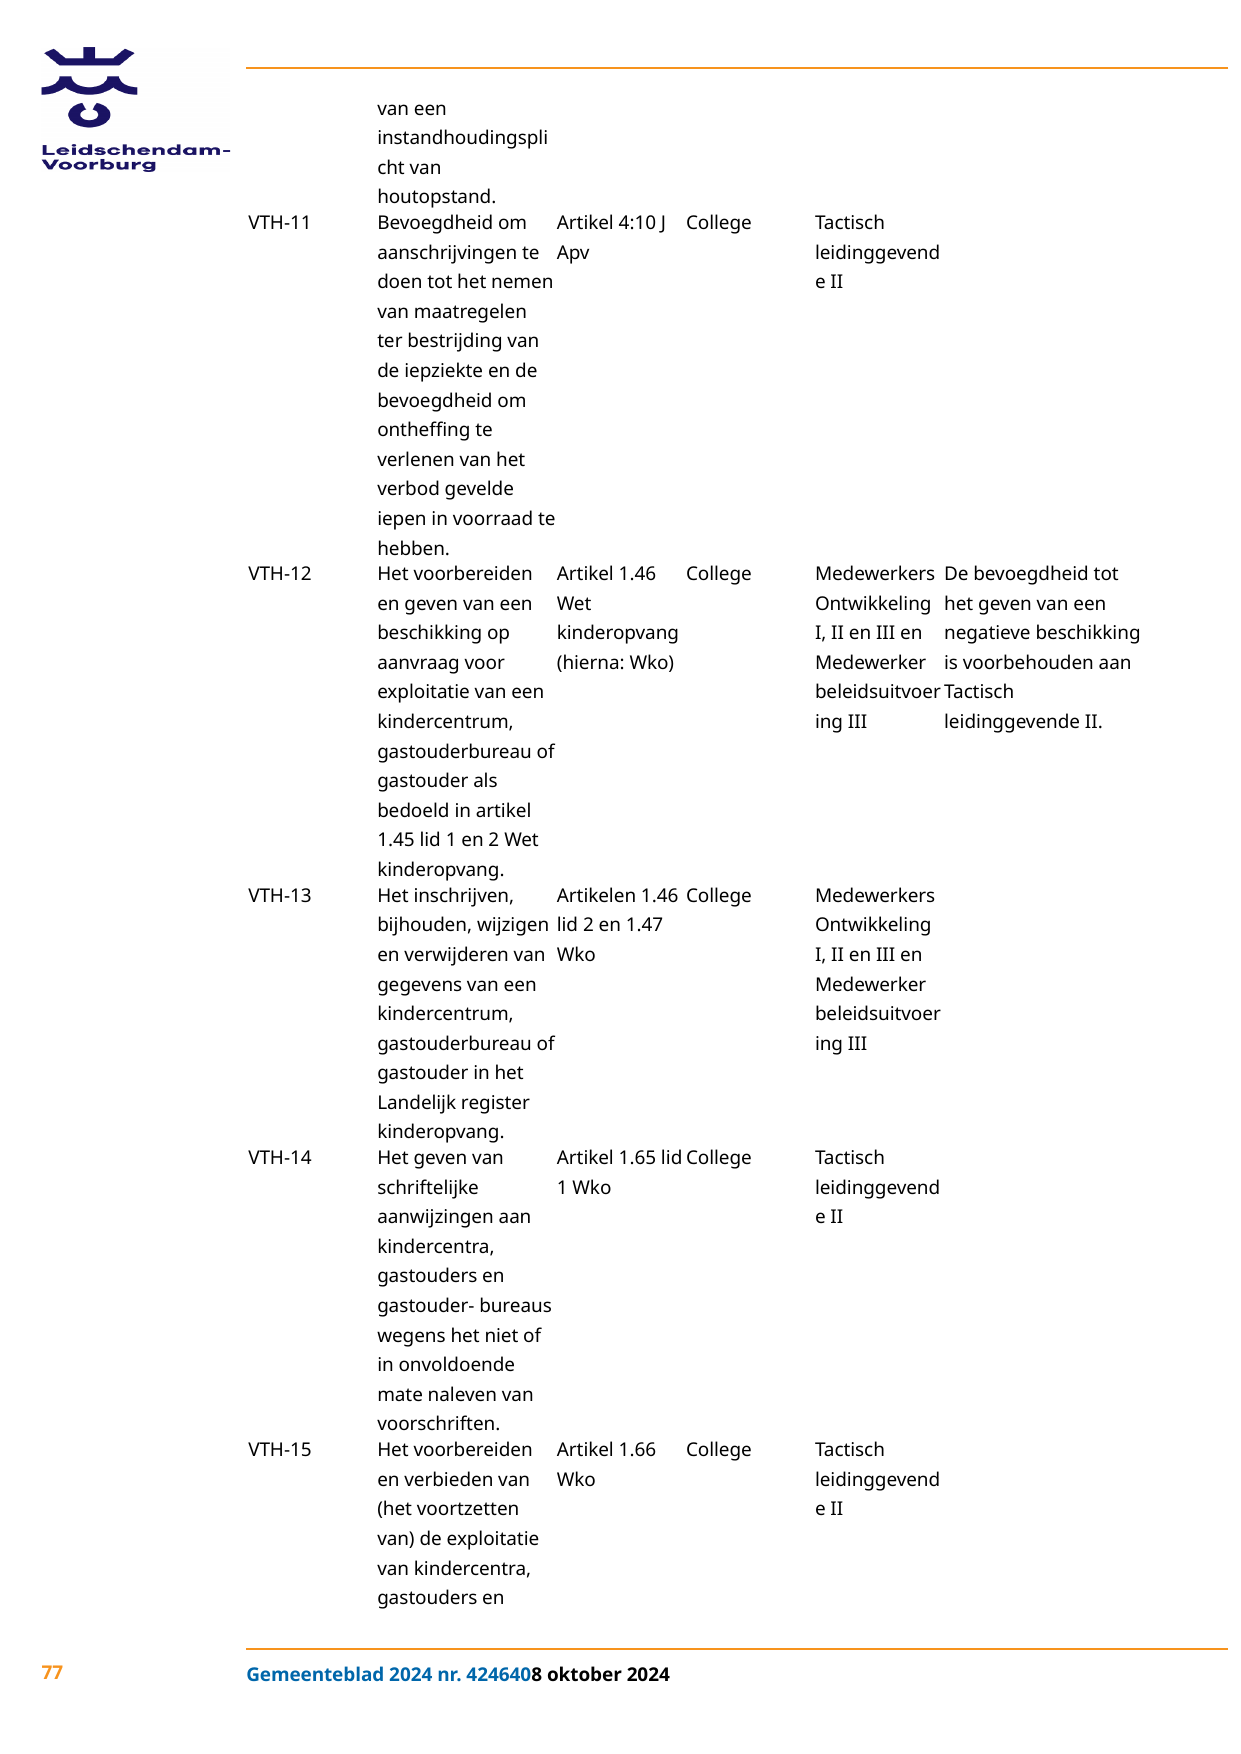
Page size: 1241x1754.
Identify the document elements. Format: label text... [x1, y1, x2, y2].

table_cell Tactisch leidinggevende II [815, 1144, 944, 1436]
table_cell [944, 1436, 1152, 1610]
table_cell VTH-11 [248, 209, 377, 560]
picture [41, 47, 231, 172]
table_cell Medewerkers Ontwikkeling I, II en III en Medewerker beleidsuitvoering III [815, 882, 944, 1144]
table_cell [944, 1144, 1152, 1436]
table_cell De bevoegdheid tot het geven van een negatieve beschikking is voorbehouden aan Tactisch leidinggevende II. [944, 560, 1152, 882]
table_cell Het voorbereiden en verbieden van (het voortzetten van) de exploitatie van kindercentra, gastouders en [377, 1436, 557, 1610]
table_cell Artikel 1.66 Wko [557, 1436, 686, 1610]
table_cell Tactisch leidinggevende II [815, 209, 944, 560]
table_cell Het inschrijven, bijhouden, wijzigen en verwijderen van gegevens van een kindercentrum, gastouderbureau of gastouder in het Landelijk register kinderopvang. [377, 882, 557, 1144]
table_cell [944, 95, 1152, 209]
table_cell VTH-14 [248, 1144, 377, 1436]
table_cell Tactisch leidinggevende II [815, 1436, 944, 1610]
table_cell College [686, 1436, 815, 1610]
table_cell [944, 882, 1152, 1144]
table_cell [815, 95, 944, 209]
table_cell [248, 95, 377, 209]
table_cell Artikel 1.46 Wet kinderopvang (hierna: Wko) [557, 560, 686, 882]
table_cell College [686, 1144, 815, 1436]
table_cell VTH-12 [248, 560, 377, 882]
table_cell [557, 95, 686, 209]
table_cell VTH-13 [248, 882, 377, 1144]
table_cell Artikelen 1.46 lid 2 en 1.47 Wko [557, 882, 686, 1144]
table_cell Artikel 4:10 J Apv [557, 209, 686, 560]
table_cell [686, 95, 815, 209]
table_cell van een instandhoudingsplicht van houtopstand. [377, 95, 557, 209]
table_cell Het geven van schriftelijke aanwijzingen aan kindercentra, gastouders en gastouder- bureaus wegens het niet of in onvoldoende mate naleven van voorschriften. [377, 1144, 557, 1436]
table_cell College [686, 560, 815, 882]
table_cell Bevoegdheid om aanschrijvingen te doen tot het nemen van maatregelen ter bestrijding van de iepziekte en de bevoegdheid om ontheffing te verlenen van het verbod gevelde iepen in voorraad te hebben. [377, 209, 557, 560]
table_cell College [686, 209, 815, 560]
table_cell Het voorbereiden en geven van een beschikking op aanvraag voor exploitatie van een kindercentrum, gastouderbureau of gastouder als bedoeld in artikel 1.45 lid 1 en 2 Wet kinderopvang. [377, 560, 557, 882]
table_cell Artikel 1.65 lid 1 Wko [557, 1144, 686, 1436]
table_cell Medewerkers Ontwikkeling I, II en III en Medewerker beleidsuitvoering III [815, 560, 944, 882]
table_cell College [686, 882, 815, 1144]
table_cell VTH-15 [248, 1436, 377, 1610]
table_cell [944, 209, 1152, 560]
